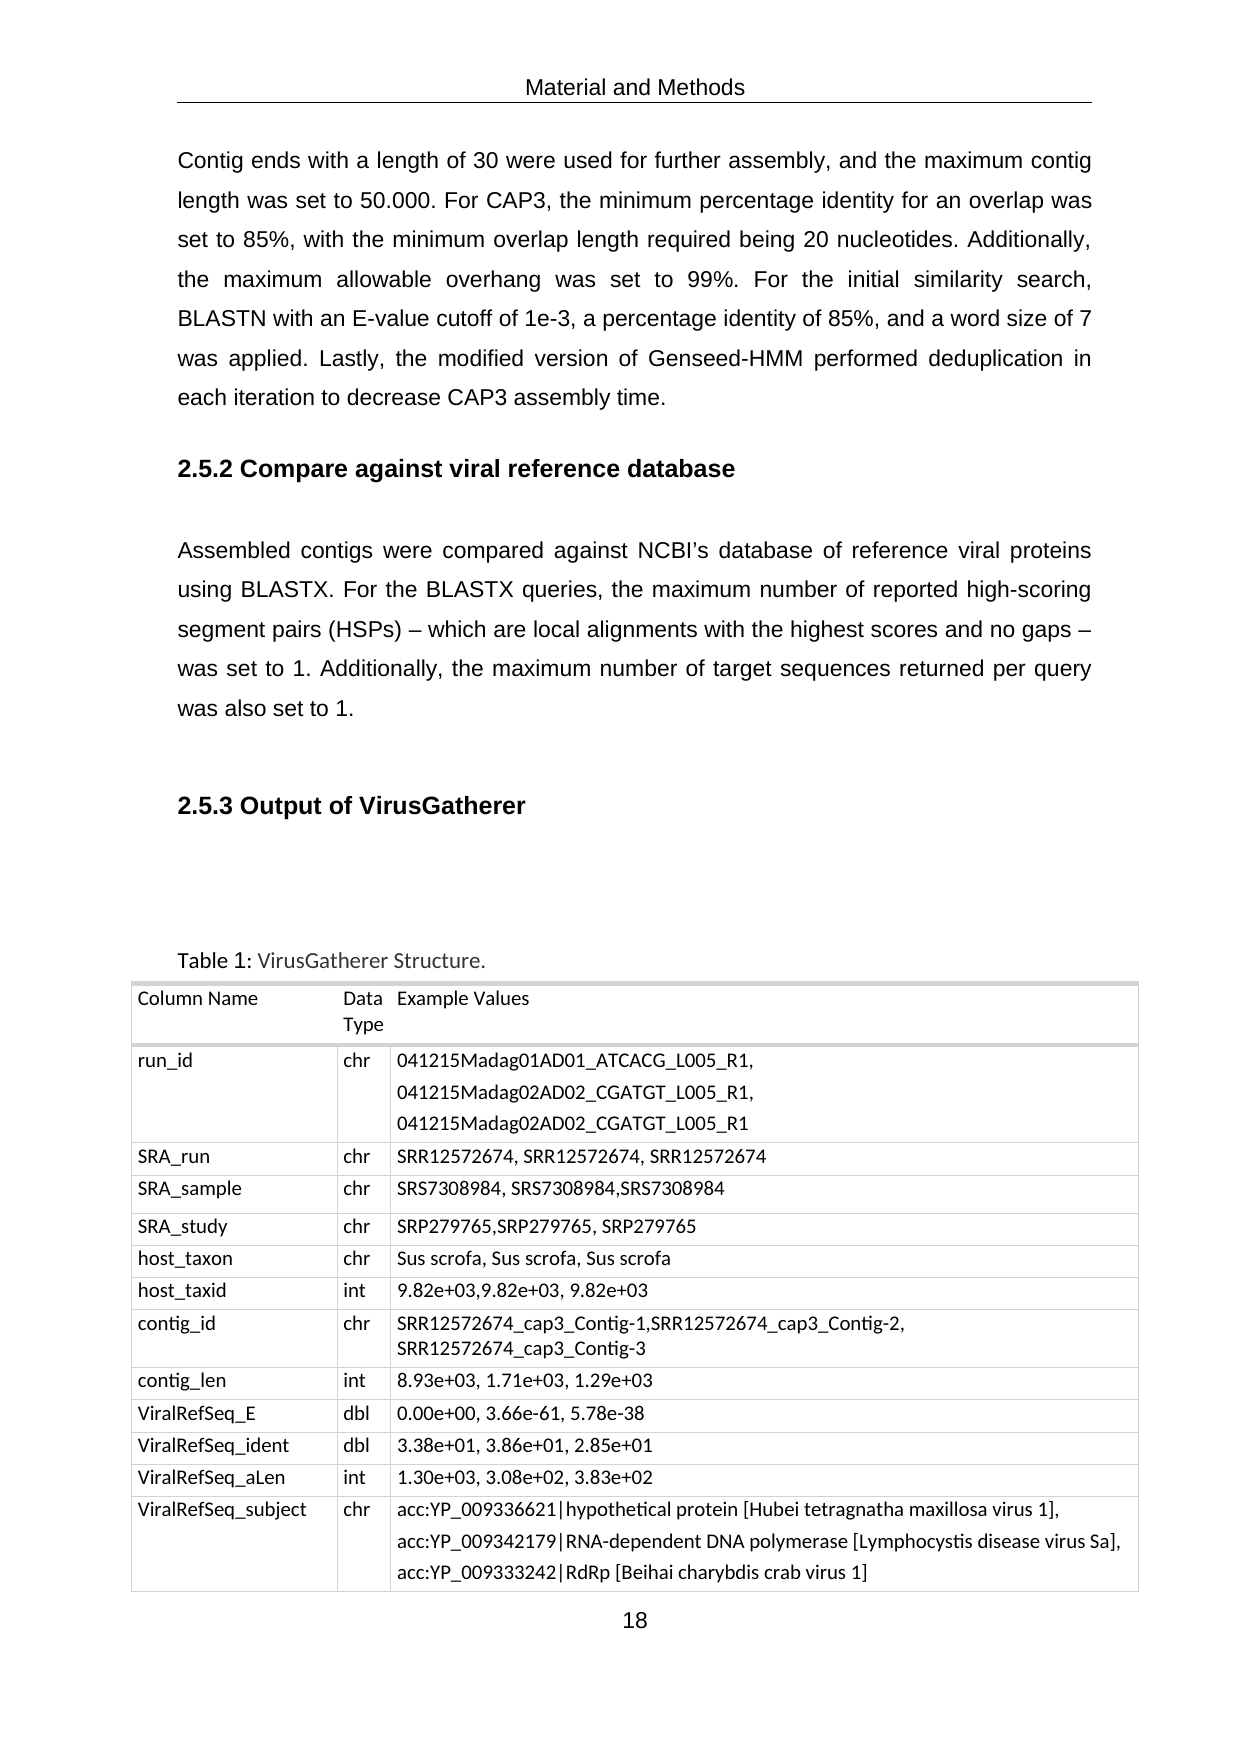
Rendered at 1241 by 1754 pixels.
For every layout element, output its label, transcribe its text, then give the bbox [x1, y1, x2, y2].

text Assembled contigs were compared against NCBI’s database of reference viral proteins using BLASTX. For the BLASTX queries, the maximum number of reported high-scoring segment pairs (HSPs) – which are local alignments with the highest scores and no gaps – was set to 1. Additionally, the maximum number of target sequences returned per query was also set to 1. [177, 537, 1092, 721]
table_cell int [338, 1278, 390, 1309]
table_cell 1.30e+03, 3.08e+02, 3.83e+02 [391, 1465, 1138, 1496]
table_cell contig_id [132, 1310, 337, 1367]
table_cell SRR12572674_cap3_Contig-1,SRR12572674_cap3_Contig-2, SRR12572674_cap3_Contig-3 [391, 1310, 1138, 1367]
table_cell ViralRefSeq_aLen [132, 1465, 337, 1496]
table_cell 9.82e+03,9.82e+03, 9.82e+03 [391, 1278, 1138, 1309]
table_cell 8.93e+03, 1.71e+03, 1.29e+03 [391, 1368, 1138, 1399]
table_cell ViralRefSeq_E [132, 1400, 337, 1431]
table_cell SRA_sample [132, 1176, 337, 1213]
table_cell acc:YP_009336621|hypothetical protein [Hubei tetragnatha maxillosa virus 1], acc:YP_009342179|RNA-dependent DNA polymerase [Lymphocystis disease virus Sa], acc:YP_009333242|RdRp [Beihai charybdis crab virus 1] [391, 1497, 1138, 1591]
text Table 1: VirusGatherer Structure. [177, 947, 1092, 974]
table_cell run_id [132, 1047, 337, 1142]
table_cell Sus scrofa, Sus scrofa, Sus scrofa [391, 1246, 1138, 1277]
table_cell chr [338, 1214, 390, 1245]
table_header Data Type [337, 986, 391, 1043]
table_cell host_taxon [132, 1246, 337, 1277]
subtitle 2.5.2 Compare against viral reference database [177, 454, 1092, 483]
table_cell chr [338, 1176, 390, 1213]
table_cell 041215Madag01AD01_ATCACG_L005_R1, 041215Madag02AD02_CGATGT_L005_R1, 041215Madag02AD02_CGATGT_L005_R1 [391, 1047, 1138, 1142]
table_header Example Values [391, 986, 1138, 1043]
table_cell int [338, 1465, 390, 1496]
table_cell int [338, 1368, 390, 1399]
table_cell 0.00e+00, 3.66e-61, 5.78e-38 [391, 1400, 1138, 1431]
table_cell chr [338, 1310, 390, 1367]
table_cell chr [338, 1143, 390, 1174]
table_cell dbl [338, 1433, 390, 1463]
table_cell ViralRefSeq_ident [132, 1433, 337, 1463]
table_cell SRP279765,SRP279765, SRP279765 [391, 1214, 1138, 1245]
table_header Column Name [132, 986, 337, 1043]
table_cell chr [338, 1047, 390, 1142]
table_cell dbl [338, 1400, 390, 1431]
table_cell 3.38e+01, 3.86e+01, 2.85e+01 [391, 1433, 1138, 1463]
table_cell SRS7308984, SRS7308984,SRS7308984 [391, 1176, 1138, 1213]
text Contig ends with a length of 30 were used for further assembly, and the maximum contig length was set to 50.000. For CAP3, the minimum percentage identity for an overlap was set to 85%, with the minimum overlap length required being 20 nucleotides. Additionally, the maximum allowable overhang was set to 99%. For the initial similarity search, BLASTN with an E-value cutoff of 1e-3, a percentage identity of 85%, and a word size of 7 was applied. Lastly, the modified version of Genseed-HMM performed deduplication in each iteration to decrease CAP3 assembly time. [177, 147, 1092, 411]
table_cell SRA_run [132, 1143, 337, 1174]
table_cell SRR12572674, SRR12572674, SRR12572674 [391, 1143, 1138, 1174]
table_cell ViralRefSeq_subject [132, 1497, 337, 1591]
table_cell chr [338, 1246, 390, 1277]
table_cell SRA_study [132, 1214, 337, 1245]
table_cell contig_len [132, 1368, 337, 1399]
table_cell host_taxid [132, 1278, 337, 1309]
subtitle 2.5.3 Output of VirusGatherer [177, 791, 1092, 820]
table_cell chr [338, 1497, 390, 1591]
